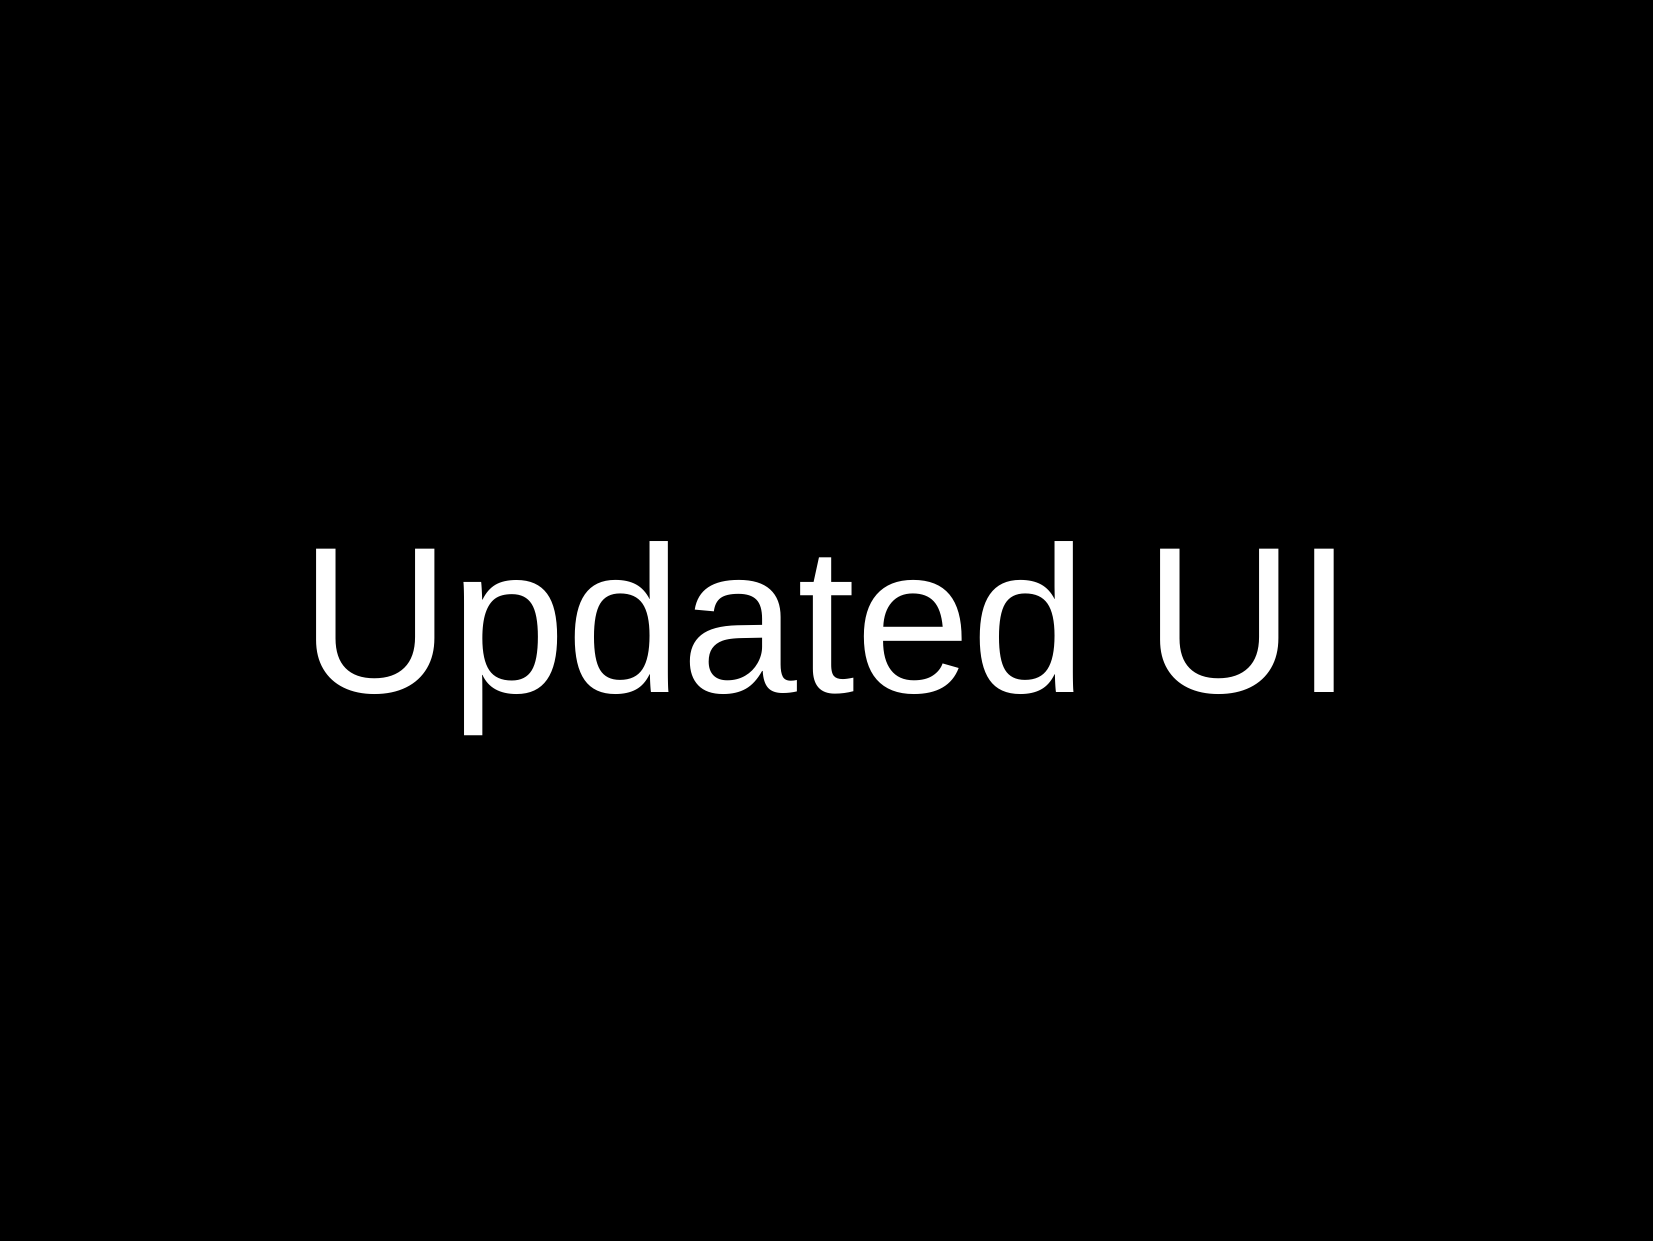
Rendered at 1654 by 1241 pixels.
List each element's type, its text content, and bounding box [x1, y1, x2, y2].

title Updated UI [82, 101, 1571, 1140]
